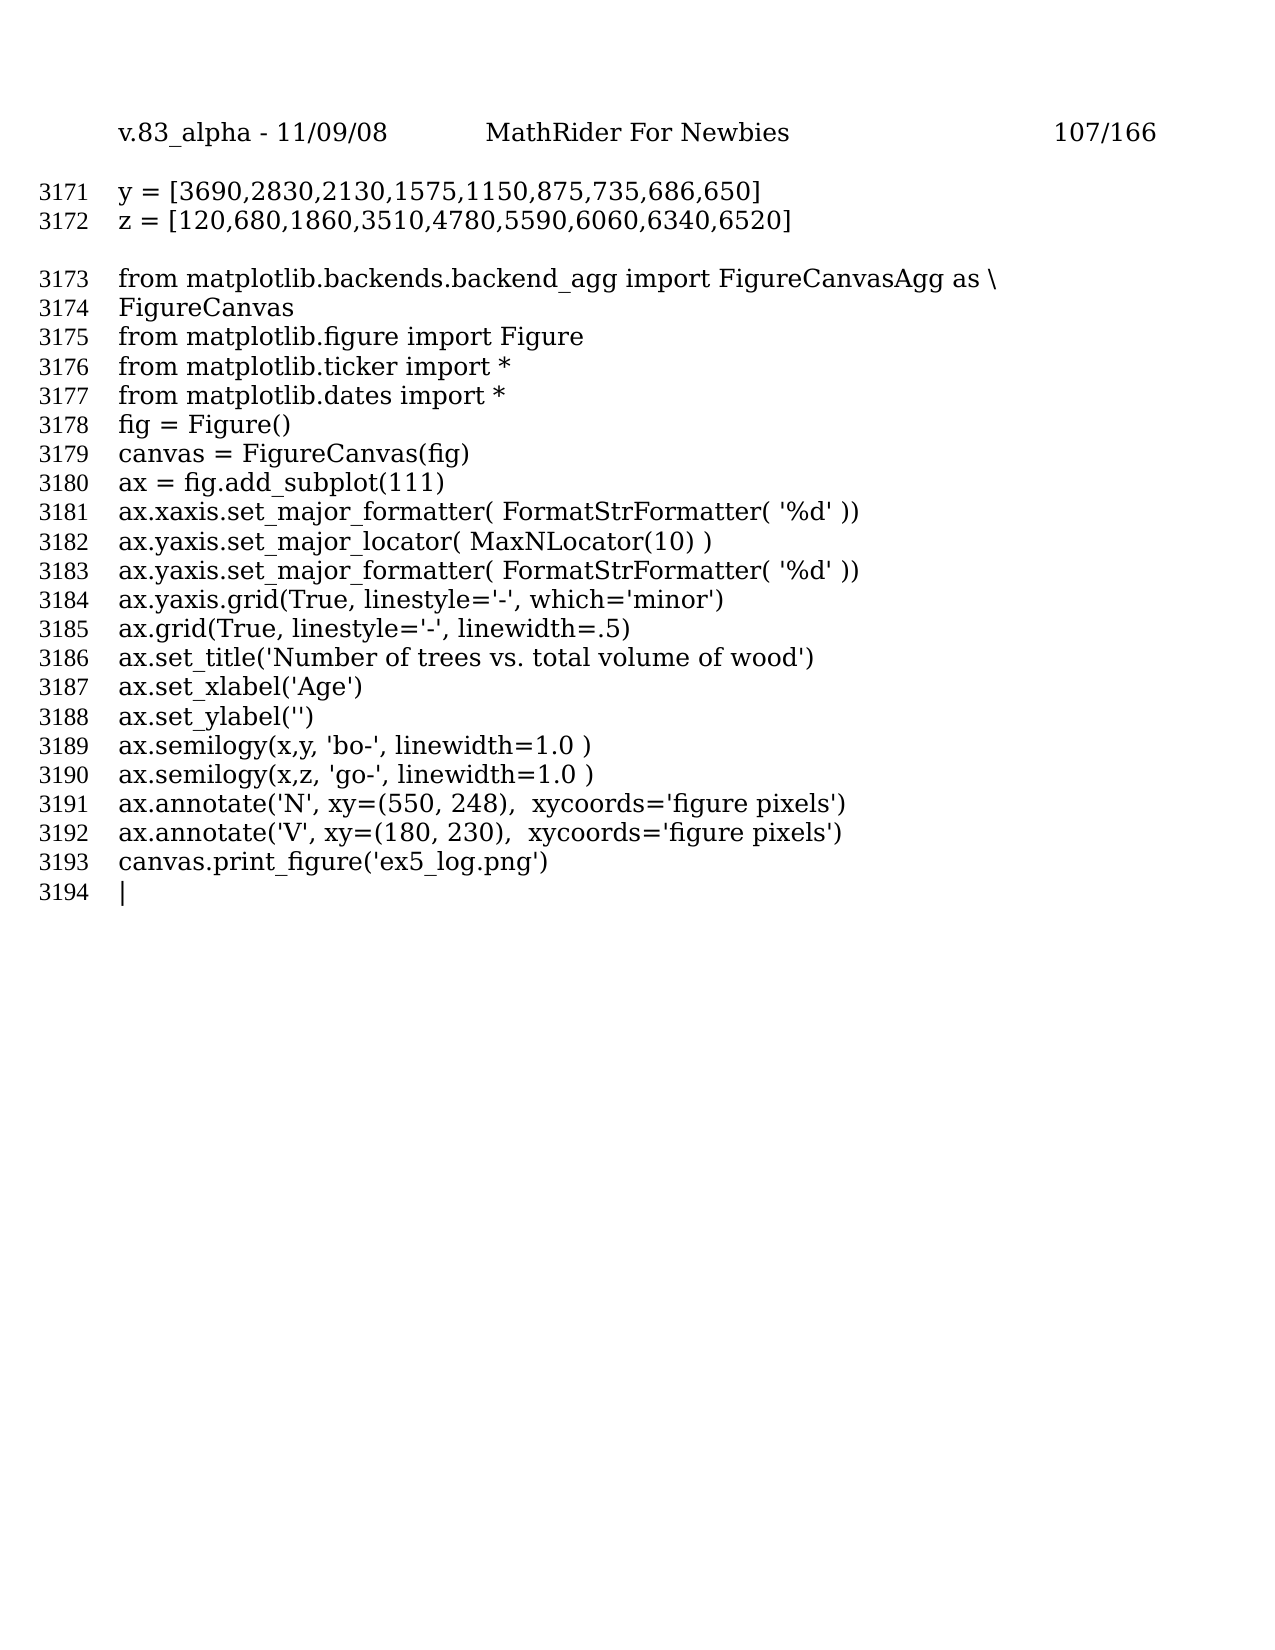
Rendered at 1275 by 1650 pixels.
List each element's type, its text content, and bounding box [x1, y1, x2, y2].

text ax.set_xlabel('Age') [118, 673, 1157, 702]
text ax.semilogy(x,y, 'bo-', linewidth=1.0 ) [118, 731, 1157, 760]
text ax.xaxis.set_major_formatter( FormatStrFormatter( '%d' )) [118, 498, 1157, 527]
text z = [120,680,1860,3510,4780,5590,6060,6340,6520] [118, 206, 1157, 235]
text fig = Figure() [118, 410, 1157, 439]
text ax.yaxis.set_major_formatter( FormatStrFormatter( '%d' )) [118, 556, 1157, 585]
text from matplotlib.figure import Figure [118, 323, 1157, 352]
text ax.annotate('N', xy=(550, 248), xycoords='figure pixels') [118, 789, 1157, 818]
text canvas.print_figure('ex5_log.png') [118, 848, 1157, 877]
text y = [3690,2830,2130,1575,1150,875,735,686,650] [118, 177, 1157, 206]
text ax.set_title('Number of trees vs. total volume of wood') [118, 643, 1157, 673]
text ax.grid(True, linestyle='-', linewidth=.5) [118, 614, 1157, 643]
text ax.semilogy(x,z, 'go-', linewidth=1.0 ) [118, 760, 1157, 789]
text ax.annotate('V', xy=(180, 230), xycoords='figure pixels') [118, 818, 1157, 848]
text ax.yaxis.set_major_locator( MaxNLocator(10) ) [118, 527, 1157, 556]
text ax = fig.add_subplot(111) [118, 468, 1157, 498]
text canvas = FigureCanvas(fig) [118, 439, 1157, 468]
text from matplotlib.dates import * [118, 381, 1157, 410]
text from matplotlib.backends.backend_agg import FigureCanvasAgg as \ FigureCanvas [118, 264, 1157, 323]
text ax.yaxis.grid(True, linestyle='-', which='minor') [118, 585, 1157, 614]
text | [118, 877, 1157, 906]
text ax.set_ylabel('') [118, 702, 1157, 731]
text from matplotlib.ticker import * [118, 352, 1157, 381]
